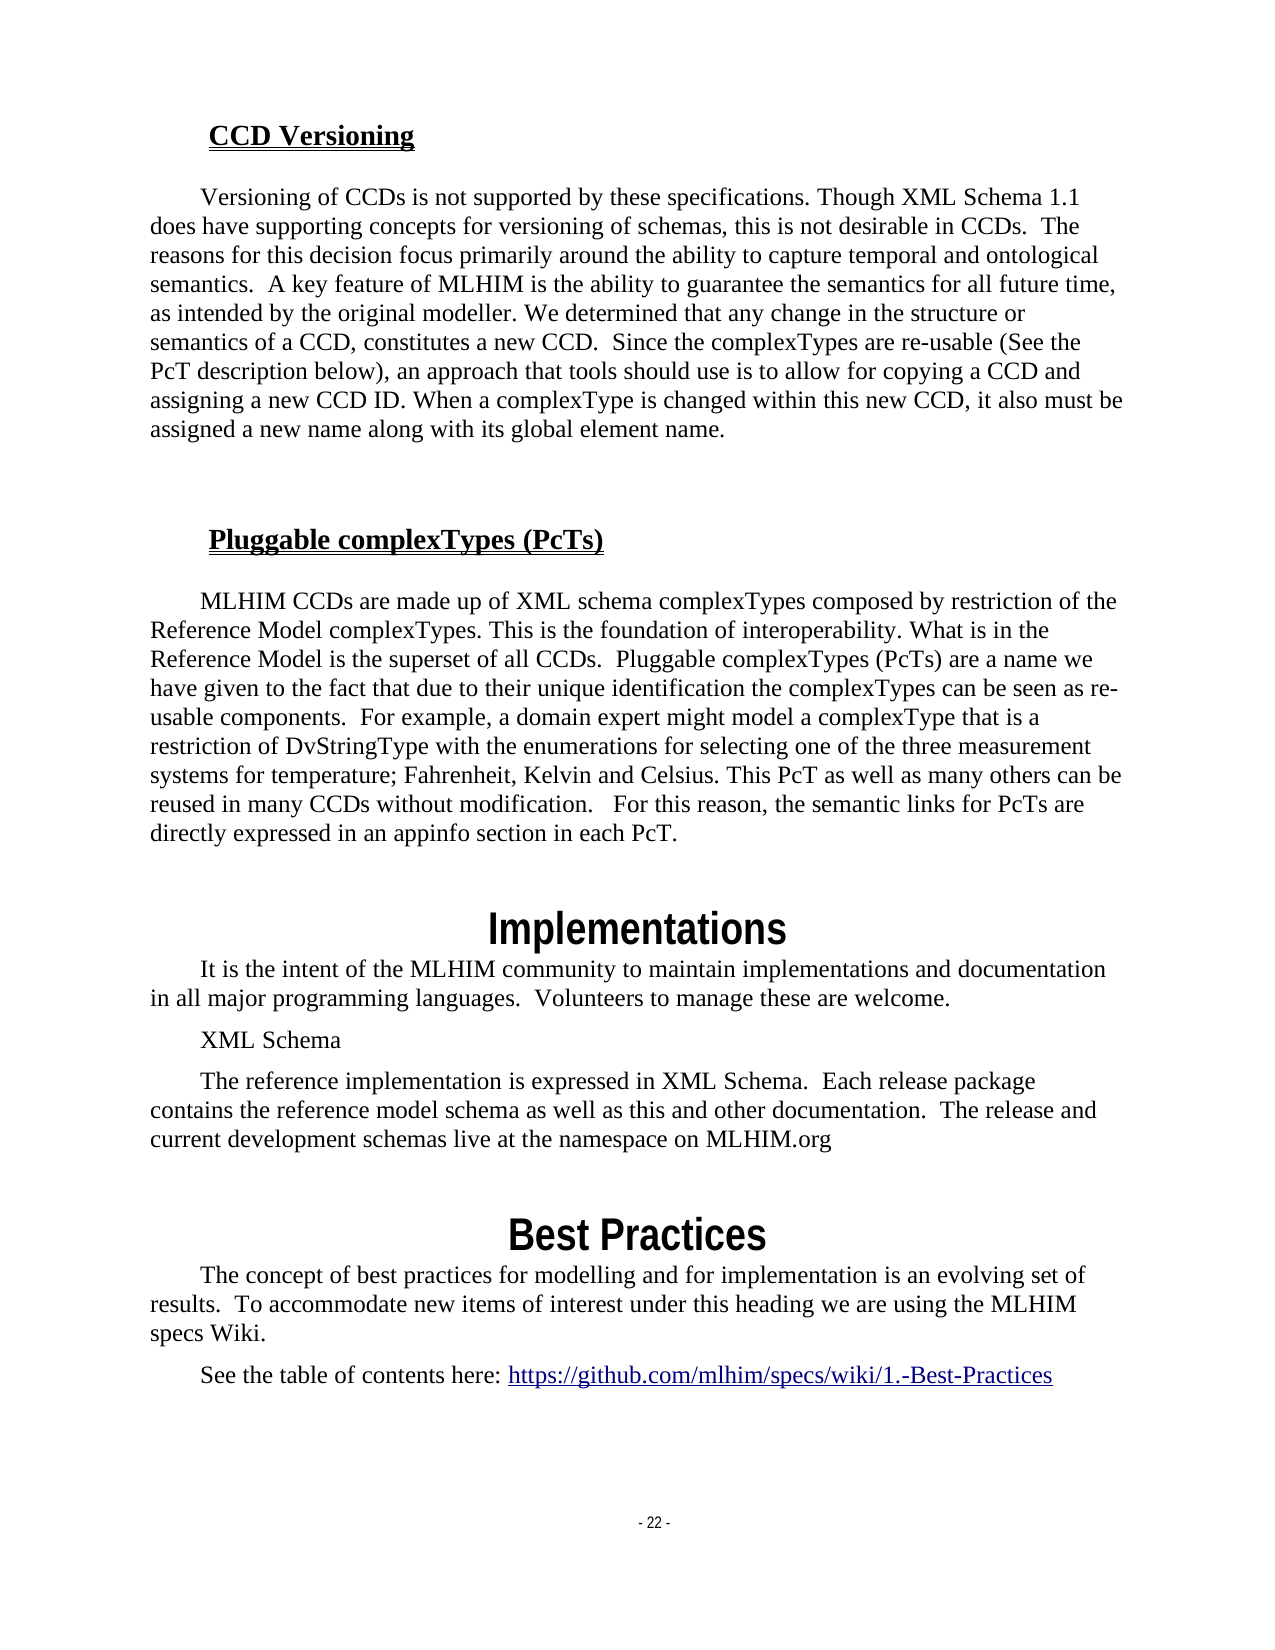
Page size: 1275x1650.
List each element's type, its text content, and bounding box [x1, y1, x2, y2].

text MLHIM CCDs are made up of XML schema complexTypes composed by restriction of the Reference Model complexTypes. This is the foundation of interoperability. What is in the Reference Model is the superset of all CCDs. Pluggable complexTypes (PcTs) are a name we have given to the fact that due to their unique identification the complexTypes can be seen as re-usable components. For example, a domain expert might model a complexType that is a restriction of DvStringType with the enumerations for selecting one of the three measurement systems for temperature; Fahrenheit, Kelvin and Celsius. This PcT as well as many others can be reused in many CCDs without modification. For this reason, the semantic links for PcTs are directly expressed in an appinfo section in each PcT. [150, 586, 1125, 847]
subtitle CCD Versioning [150, 118, 1125, 152]
text The concept of best practices for modelling and for implementation is an evolving set of results. To accommodate new items of interest under this heading we are using the MLHIM specs Wiki. [150, 1260, 1125, 1347]
text XML Schema [150, 1024, 1125, 1054]
subtitle Pluggable complexTypes (PcTs) [150, 522, 1125, 556]
text It is the intent of the MLHIM community to maintain implementations and documentation in all major programming languages. Volunteers to manage these are welcome. [150, 954, 1125, 1012]
text See the table of contents here: https://github.com/mlhim/specs/wiki/1.-Best-Practices [150, 1359, 1125, 1389]
text Versioning of CCDs is not supported by these specifications. Though XML Schema 1.1 does have supporting concepts for versioning of schemas, this is not desirable in CCDs. The reasons for this decision focus primarily around the ability to capture temporal and ontological semantics. A key feature of MLHIM is the ability to guarantee the semantics for all future time, as intended by the original modeller. We determined that any change in the structure or semantics of a CCD, constitutes a new CCD. Since the complexTypes are re-usable (See the PcT description below), an approach that tools should use is to allow for copying a CCD and assigning a new CCD ID. When a complexType is changed within this new CCD, it also must be assigned a new name along with its global element name. [150, 182, 1125, 443]
text The reference implementation is expressed in XML Schema. Each release package contains the reference model schema as well as this and other documentation. The release and current development schemas live at the namespace on MLHIM.org [150, 1066, 1125, 1153]
